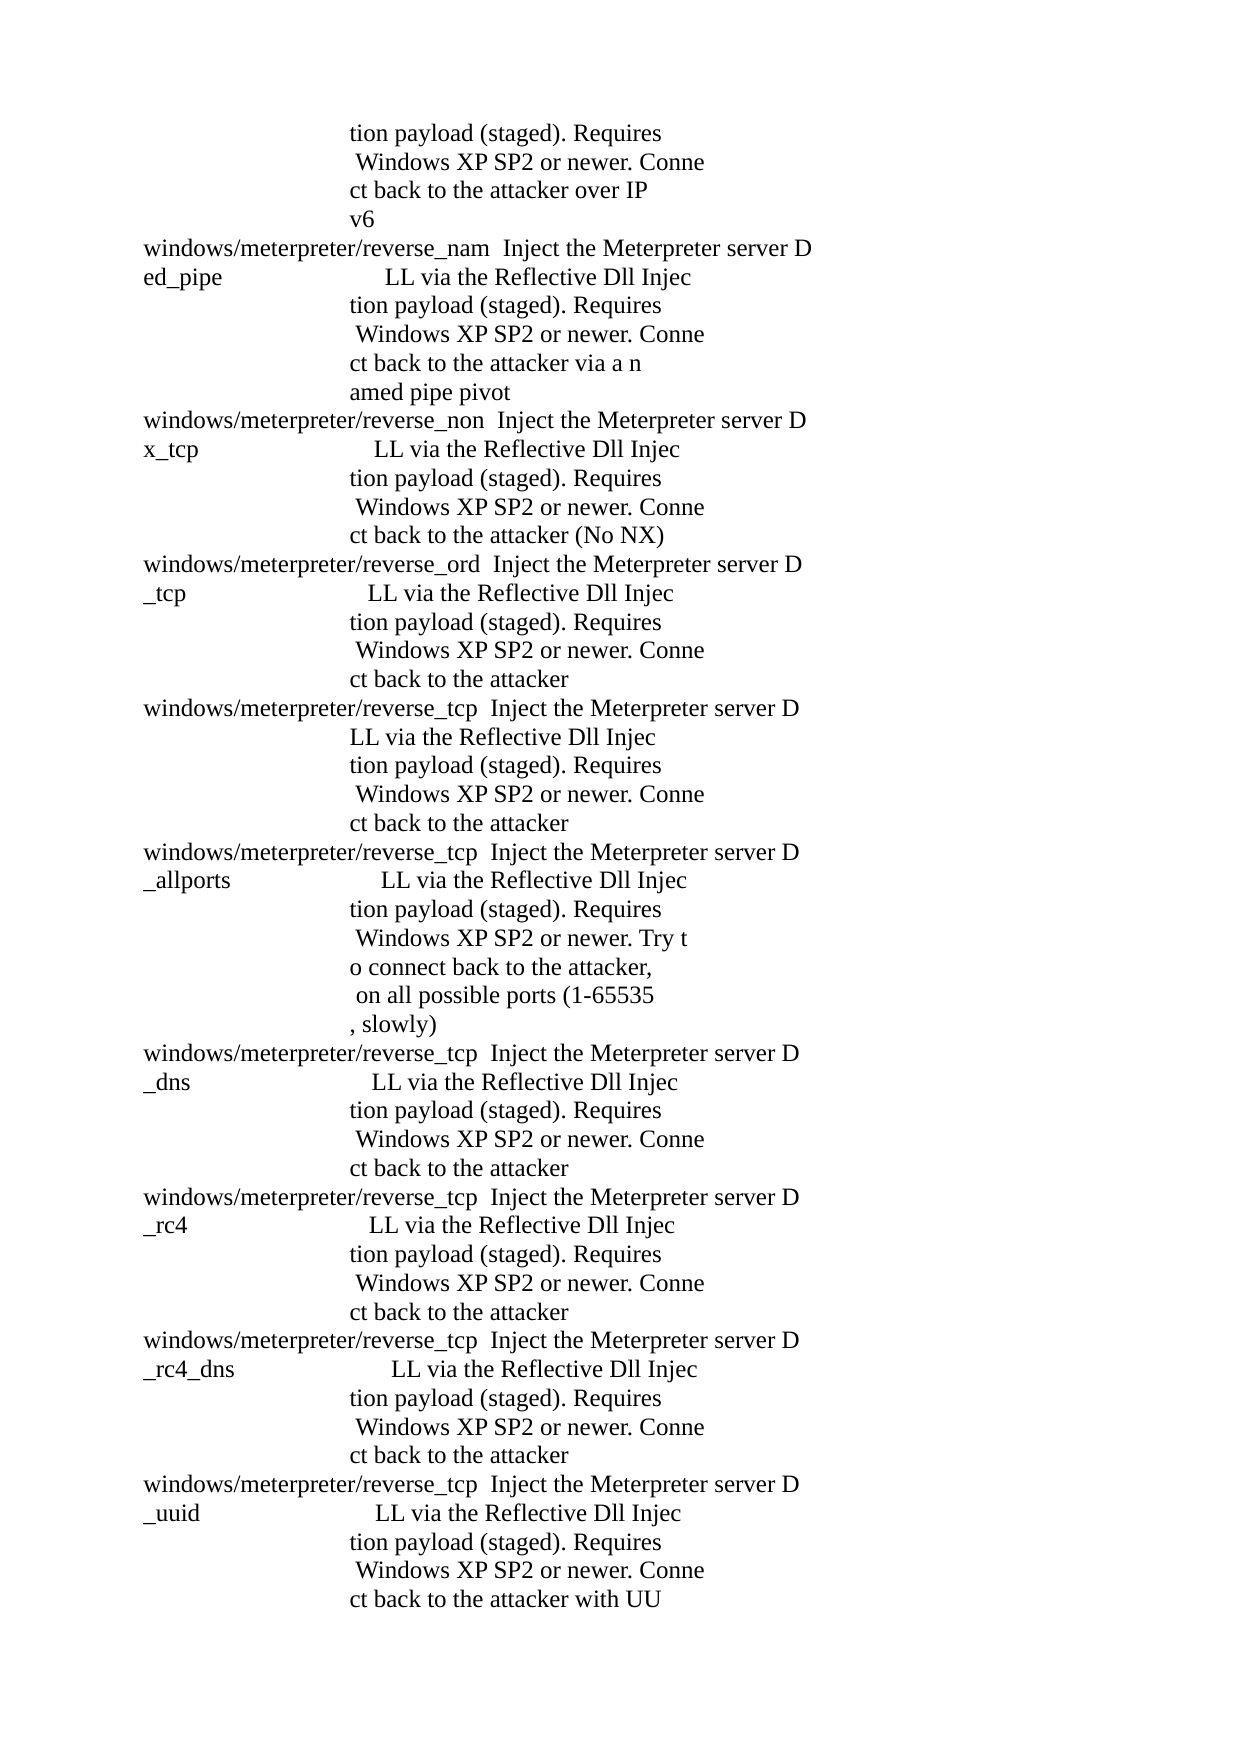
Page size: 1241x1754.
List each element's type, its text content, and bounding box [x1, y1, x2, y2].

text tion payload (staged). Requires [118, 463, 1122, 492]
text tion payload (staged). Requires [118, 1383, 1122, 1412]
text windows/meterpreter/reverse_ord Inject the Meterpreter server D [118, 549, 1122, 578]
text windows/meterpreter/reverse_tcp Inject the Meterpreter server D [118, 693, 1122, 722]
text _tcp LL via the Reflective Dll Injec [118, 578, 1122, 607]
text ct back to the attacker [118, 1153, 1122, 1182]
text _rc4 LL via the Reflective Dll Injec [118, 1211, 1122, 1239]
text amed pipe pivot [118, 377, 1122, 406]
text windows/meterpreter/reverse_tcp Inject the Meterpreter server D [118, 1038, 1122, 1067]
text , slowly) [118, 1009, 1122, 1038]
text tion payload (staged). Requires [118, 118, 1122, 147]
text windows/meterpreter/reverse_tcp Inject the Meterpreter server D [118, 837, 1122, 866]
text windows/meterpreter/reverse_non Inject the Meterpreter server D [118, 406, 1122, 434]
text tion payload (staged). Requires [118, 607, 1122, 636]
text ct back to the attacker with UU [118, 1584, 1122, 1613]
text Windows XP SP2 or newer. Try t [118, 923, 1122, 952]
text ct back to the attacker [118, 808, 1122, 837]
text windows/meterpreter/reverse_nam Inject the Meterpreter server D [118, 233, 1122, 262]
text on all possible ports (1-65535 [118, 981, 1122, 1009]
text Windows XP SP2 or newer. Conne [118, 492, 1122, 521]
text Windows XP SP2 or newer. Conne [118, 1412, 1122, 1441]
text o connect back to the attacker, [118, 952, 1122, 981]
text LL via the Reflective Dll Injec [118, 722, 1122, 751]
text tion payload (staged). Requires [118, 291, 1122, 319]
text windows/meterpreter/reverse_tcp Inject the Meterpreter server D [118, 1182, 1122, 1211]
text Windows XP SP2 or newer. Conne [118, 1268, 1122, 1297]
text _allports LL via the Reflective Dll Injec [118, 866, 1122, 894]
text ed_pipe LL via the Reflective Dll Injec [118, 262, 1122, 291]
text Windows XP SP2 or newer. Conne [118, 319, 1122, 348]
text tion payload (staged). Requires [118, 1239, 1122, 1268]
text Windows XP SP2 or newer. Conne [118, 779, 1122, 808]
text ct back to the attacker [118, 1297, 1122, 1326]
text v6 [118, 204, 1122, 233]
text ct back to the attacker via a n [118, 348, 1122, 377]
text _rc4_dns LL via the Reflective Dll Injec [118, 1354, 1122, 1383]
text ct back to the attacker (No NX) [118, 521, 1122, 549]
text Windows XP SP2 or newer. Conne [118, 636, 1122, 664]
text Windows XP SP2 or newer. Conne [118, 147, 1122, 176]
text windows/meterpreter/reverse_tcp Inject the Meterpreter server D [118, 1326, 1122, 1354]
text _uuid LL via the Reflective Dll Injec [118, 1498, 1122, 1527]
text tion payload (staged). Requires [118, 1527, 1122, 1556]
text tion payload (staged). Requires [118, 894, 1122, 923]
text Windows XP SP2 or newer. Conne [118, 1556, 1122, 1584]
text ct back to the attacker over IP [118, 176, 1122, 204]
text Windows XP SP2 or newer. Conne [118, 1124, 1122, 1153]
text tion payload (staged). Requires [118, 751, 1122, 779]
text tion payload (staged). Requires [118, 1096, 1122, 1124]
text x_tcp LL via the Reflective Dll Injec [118, 434, 1122, 463]
text _dns LL via the Reflective Dll Injec [118, 1067, 1122, 1096]
text windows/meterpreter/reverse_tcp Inject the Meterpreter server D [118, 1469, 1122, 1498]
text ct back to the attacker [118, 1441, 1122, 1469]
text ct back to the attacker [118, 664, 1122, 693]
